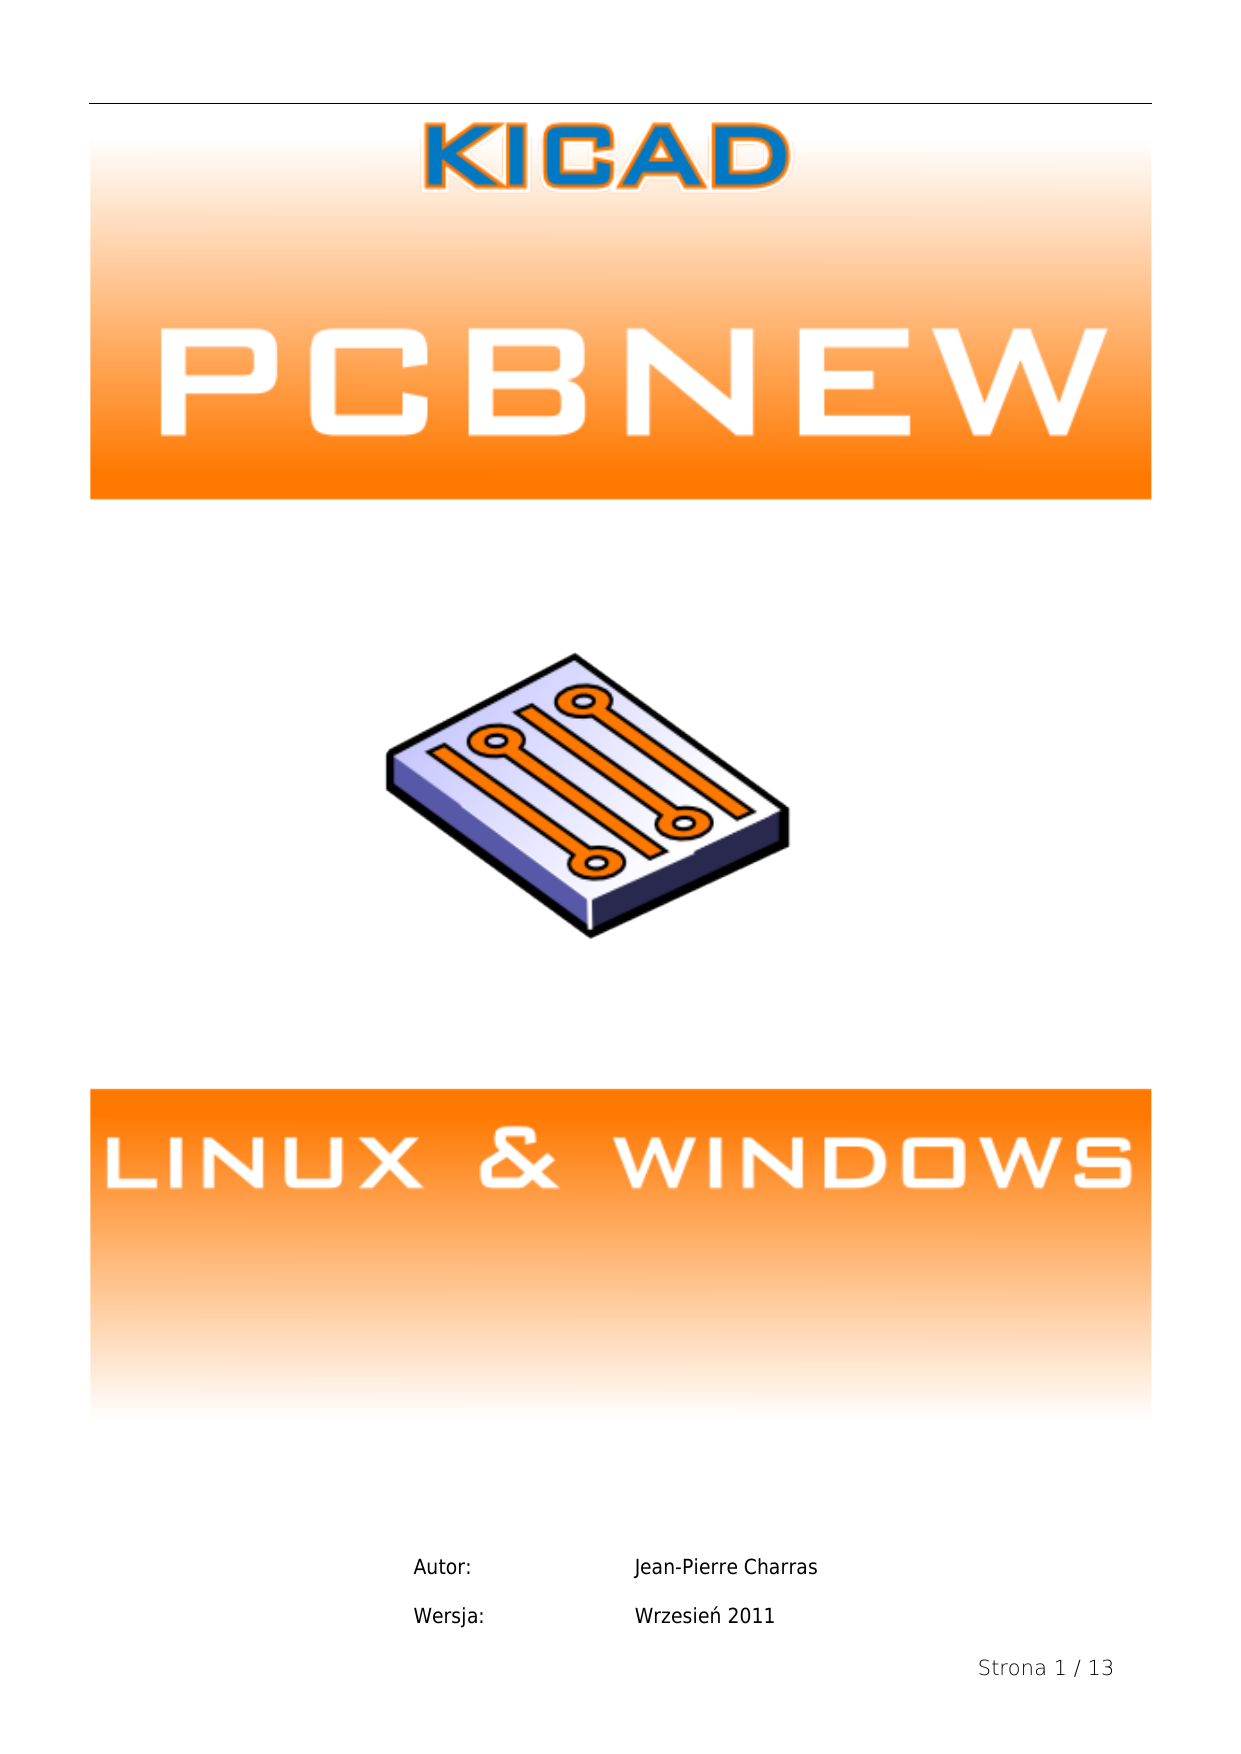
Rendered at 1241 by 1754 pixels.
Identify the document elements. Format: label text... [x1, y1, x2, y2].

text Wersja: Wrzesień 2011 [266, 1604, 1152, 1628]
picture [90, 76, 1152, 1476]
text Autor: Jean-Pierre Charras [266, 1555, 1152, 1579]
